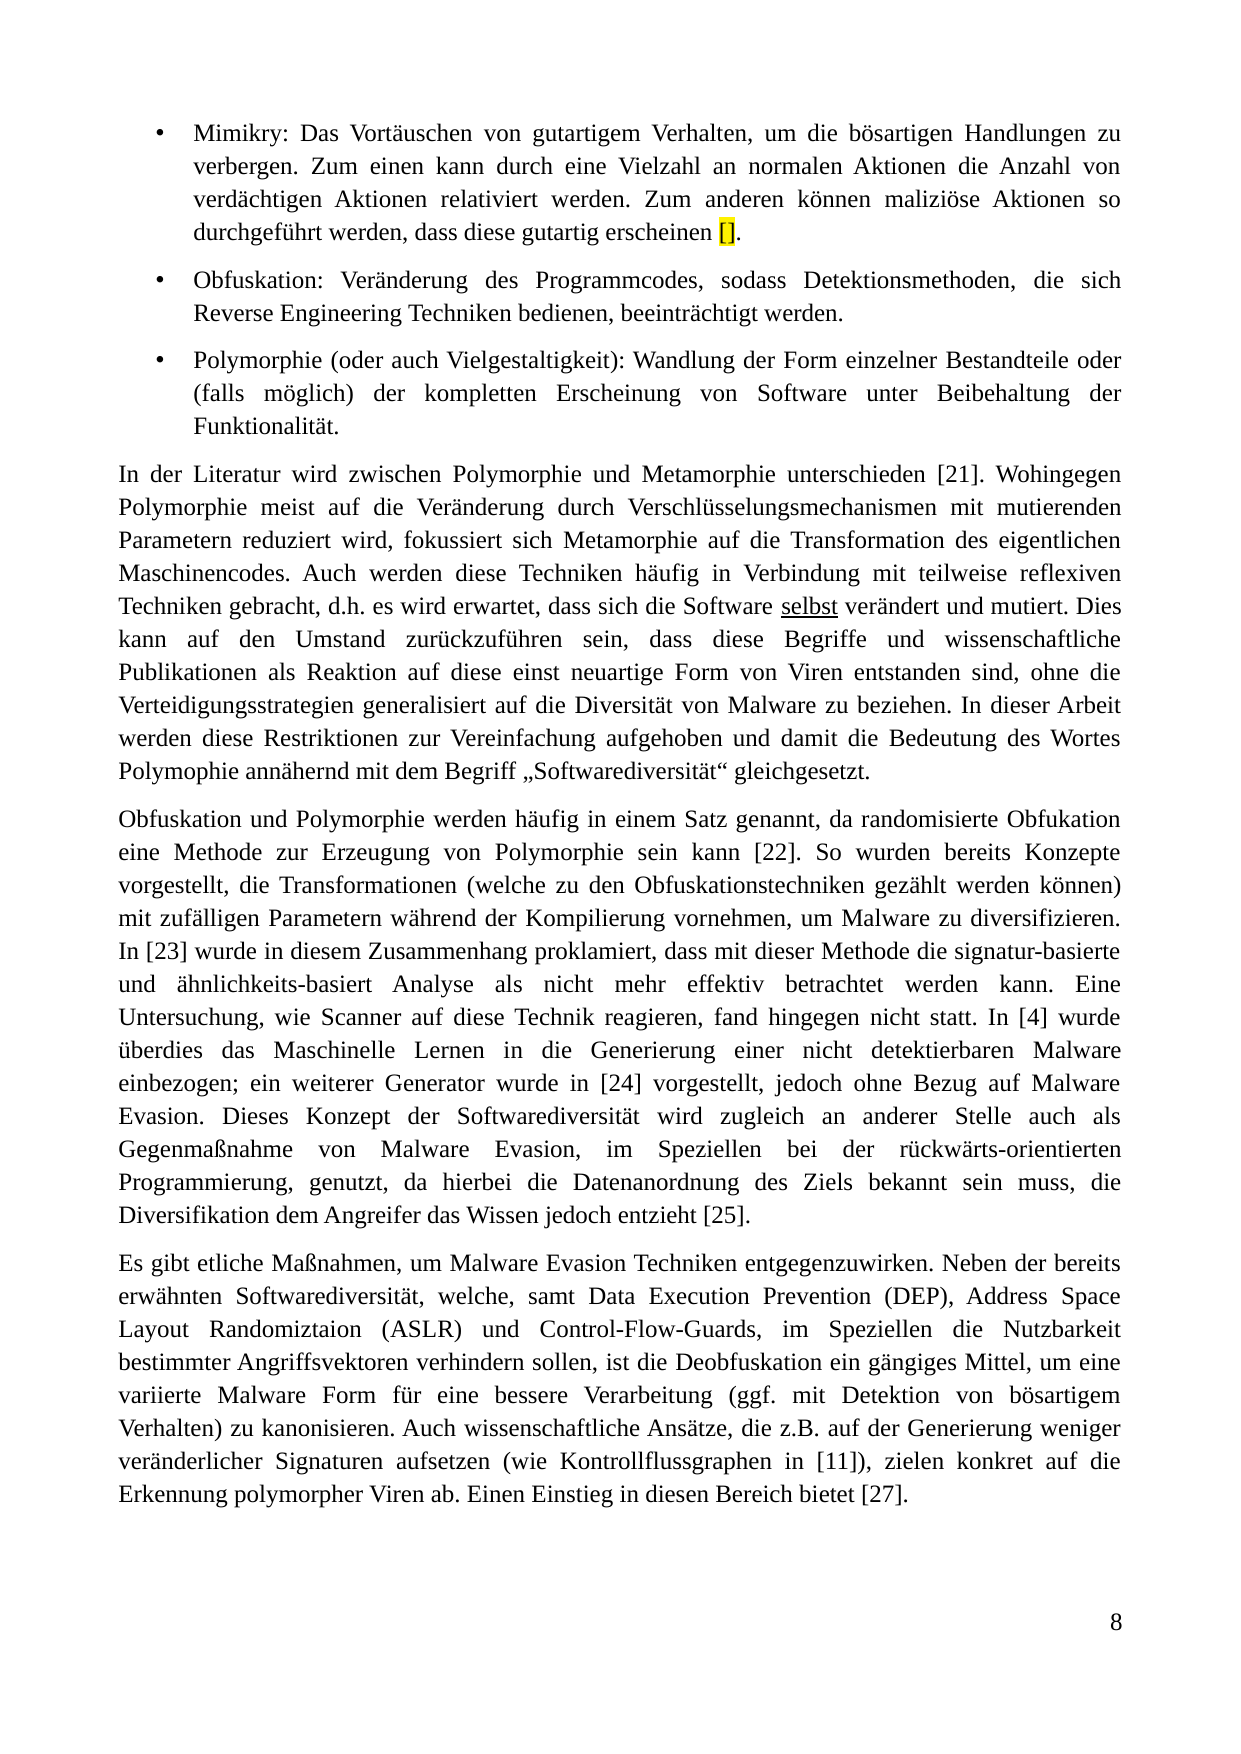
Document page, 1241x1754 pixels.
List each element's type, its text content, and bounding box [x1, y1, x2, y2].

list Mimikry: Das Vortäuschen von gutartigem Verhalten, um die bösartigen Handlungen zu verbergen. Zum einen kann durch eine Vielzahl an normalen Aktionen die Anzahl von verdächtigen Aktionen relativiert werden. Zum anderen können maliziöse Aktionen so durchgeführt werden, dass diese gutartig erscheinen []. [156, 118, 1122, 246]
list Obfuskation: Veränderung des Programmcodes, sodass Detektionsmethoden, die sich Reverse Engineering Techniken bedienen, beeinträchtigt werden. [156, 265, 1122, 327]
text Es gibt etliche Maßnahmen, um Malware Evasion Techniken entgegenzuwirken. Neben der bereits erwähnten Softwarediversität, welche, samt Data Execution Prevention (DEP), Address Space Layout Randomiztaion (ASLR) und Control-Flow-Guards, im Speziellen die Nutzbarkeit bestimmter Angriffsvektoren verhindern sollen, ist die Deobfuskation ein gängiges Mittel, um eine variierte Malware Form für eine bessere Verarbeitung (ggf. mit Detektion von bösartigem Verhalten) zu kanonisieren. Auch wissenschaftliche Ansätze, die z.B. auf der Generierung weniger veränderlicher Signaturen aufsetzen (wie Kontrollflussgraphen in [11]), zielen konkret auf die Erkennung polymorpher Viren ab. Einen Einstieg in diesen Bereich bietet [27]. [118, 1248, 1122, 1508]
list Polymorphie (oder auch Vielgestaltigkeit): Wandlung der Form einzelner Bestandteile oder (falls möglich) der kompletten Erscheinung von Software unter Beibehaltung der Funktionalität. [156, 345, 1122, 440]
text In der Literatur wird zwischen Polymorphie und Metamorphie unterschieden [21]. Wohingegen Polymorphie meist auf die Veränderung durch Verschlüsselungsmechanismen mit mutierenden Parametern reduziert wird, fokussiert sich Metamorphie auf die Transformation des eigentlichen Maschinencodes. Auch werden diese Techniken häufig in Verbindung mit teilweise reflexiven Techniken gebracht, d.h. es wird erwartet, dass sich die Software selbst verändert und mutiert. Dies kann auf den Umstand zurückzuführen sein, dass diese Begriffe und wissenschaftliche Publikationen als Reaktion auf diese einst neuartige Form von Viren entstanden sind, ohne die Verteidigungsstrategien generalisiert auf die Diversität von Malware zu beziehen. In dieser Arbeit werden diese Restriktionen zur Vereinfachung aufgehoben und damit die Bedeutung des Wortes Polymophie annähernd mit dem Begriff „Softwarediversität“ gleichgesetzt. [118, 459, 1122, 785]
text Obfuskation und Polymorphie werden häufig in einem Satz genannt, da randomisierte Obfukation eine Methode zur Erzeugung von Polymorphie sein kann [22]. So wurden bereits Konzepte vorgestellt, die Transformationen (welche zu den Obfuskationstechniken gezählt werden können) mit zufälligen Parametern während der Kompilierung vornehmen, um Malware zu diversifizieren. In [23] wurde in diesem Zusammenhang proklamiert, dass mit dieser Methode die signatur-basierte und ähnlichkeits-basiert Analyse als nicht mehr effektiv betrachtet werden kann. Eine Untersuchung, wie Scanner auf diese Technik reagieren, fand hingegen nicht statt. In [4] wurde überdies das Maschinelle Lernen in die Generierung einer nicht detektierbaren Malware einbezogen; ein weiterer Generator wurde in [24] vorgestellt, jedoch ohne Bezug auf Malware Evasion. Dieses Konzept der Softwarediversität wird zugleich an anderer Stelle auch als Gegenmaßnahme von Malware Evasion, im Speziellen bei der rückwärts-orientierten Programmierung, genutzt, da hierbei die Datenanordnung des Ziels bekannt sein muss, die Diversifikation dem Angreifer das Wissen jedoch entzieht [25]. [118, 804, 1122, 1229]
